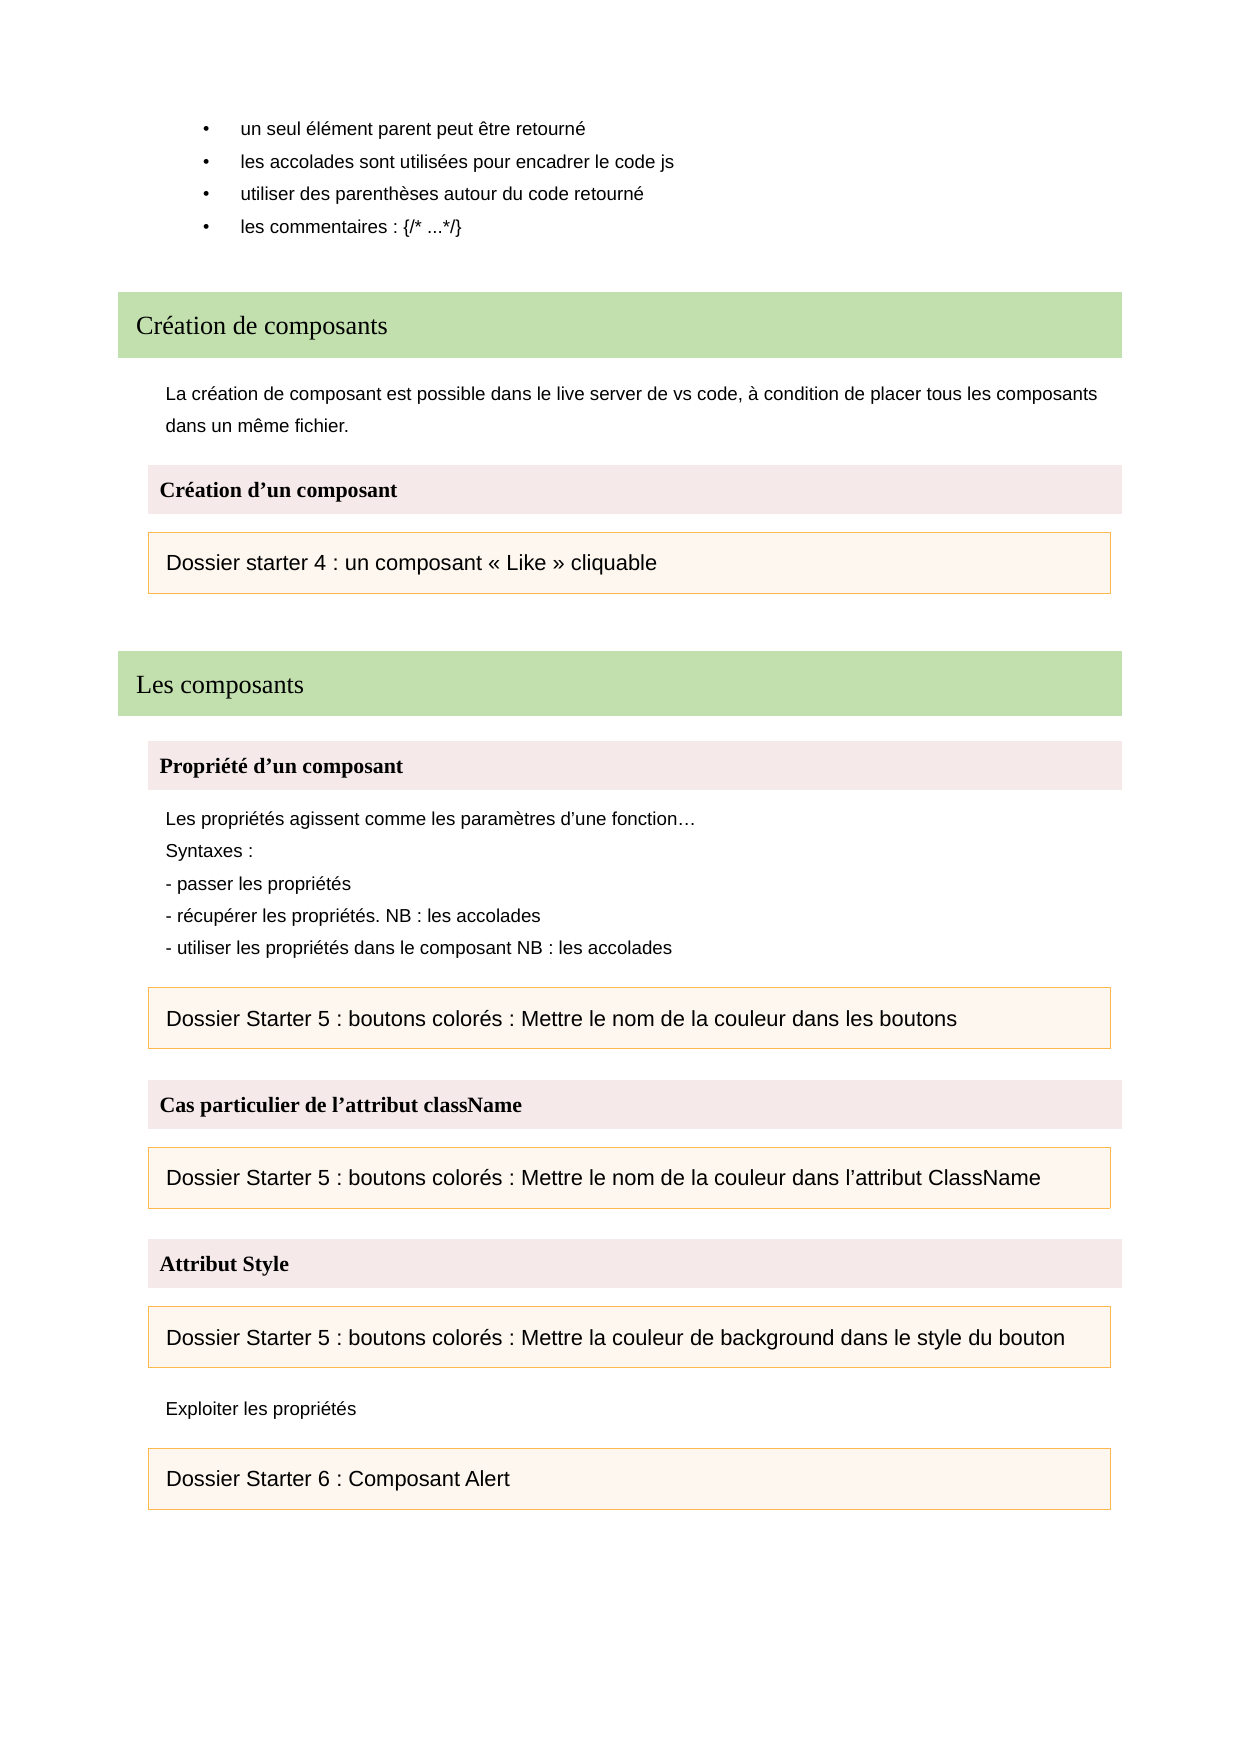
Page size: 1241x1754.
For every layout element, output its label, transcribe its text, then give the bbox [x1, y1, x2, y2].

text Syntaxes : [165, 840, 1122, 862]
subtitle Cas particulier de l’attribut className [148, 1080, 1122, 1129]
subtitle Création d’un composant [148, 465, 1122, 514]
text Dossier Starter 5 : boutons colorés : Mettre le nom de la couleur dans l’attribut ClassName [149, 1148, 1110, 1208]
text La création de composant est possible dans le live server de vs code, à condition de placer tous les composants dans un même fichier. [165, 382, 1122, 436]
list les commentaires : {/* ...*/} [203, 216, 1122, 237]
text Dossier Starter 5 : boutons colorés : Mettre le nom de la couleur dans les boutons [149, 988, 1110, 1048]
list utiliser des parenthèses autour du code retourné [203, 183, 1122, 205]
subtitle Attribut Style [148, 1239, 1122, 1288]
text - utiliser les propriétés dans le composant NB : les accolades [165, 937, 1122, 959]
text Dossier Starter 6 : Composant Alert [149, 1449, 1110, 1509]
subtitle Création de composants [118, 292, 1122, 358]
list les accolades sont utilisées pour encadrer le code js [203, 151, 1122, 172]
text Dossier starter 4 : un composant « Like » cliquable [149, 533, 1110, 593]
text Les propriétés agissent comme les paramètres d’une fonction… [165, 808, 1122, 829]
subtitle Les composants [118, 651, 1122, 716]
text Exploiter les propriétés [165, 1398, 1122, 1420]
text Dossier Starter 5 : boutons colorés : Mettre la couleur de background dans le style du bouton [149, 1307, 1110, 1367]
text - passer les propriétés [165, 873, 1122, 894]
text - récupérer les propriétés. NB : les accolades [165, 905, 1122, 926]
subtitle Propriété d’un composant [148, 741, 1122, 790]
list un seul élément parent peut être retourné [203, 118, 1122, 140]
